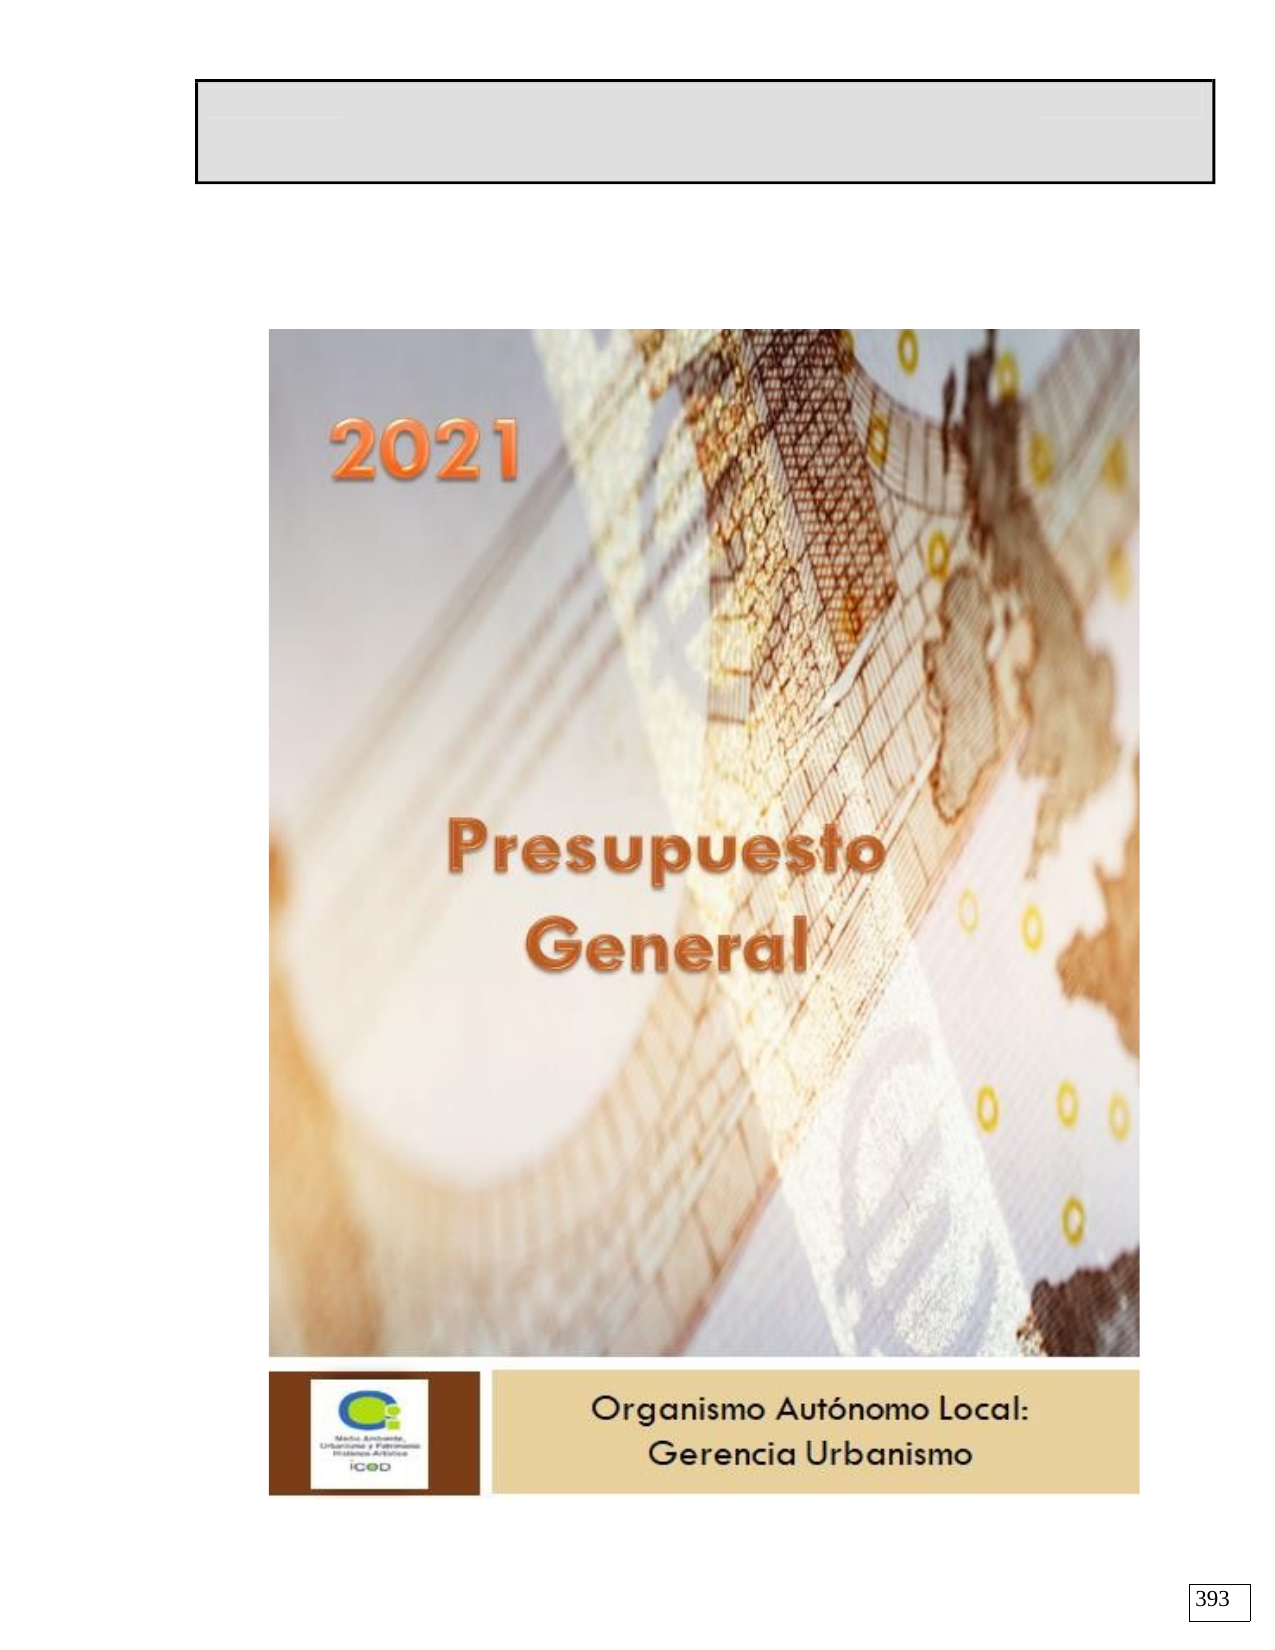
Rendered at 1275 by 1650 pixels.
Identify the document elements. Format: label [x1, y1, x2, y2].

picture [268, 329, 1140, 1499]
